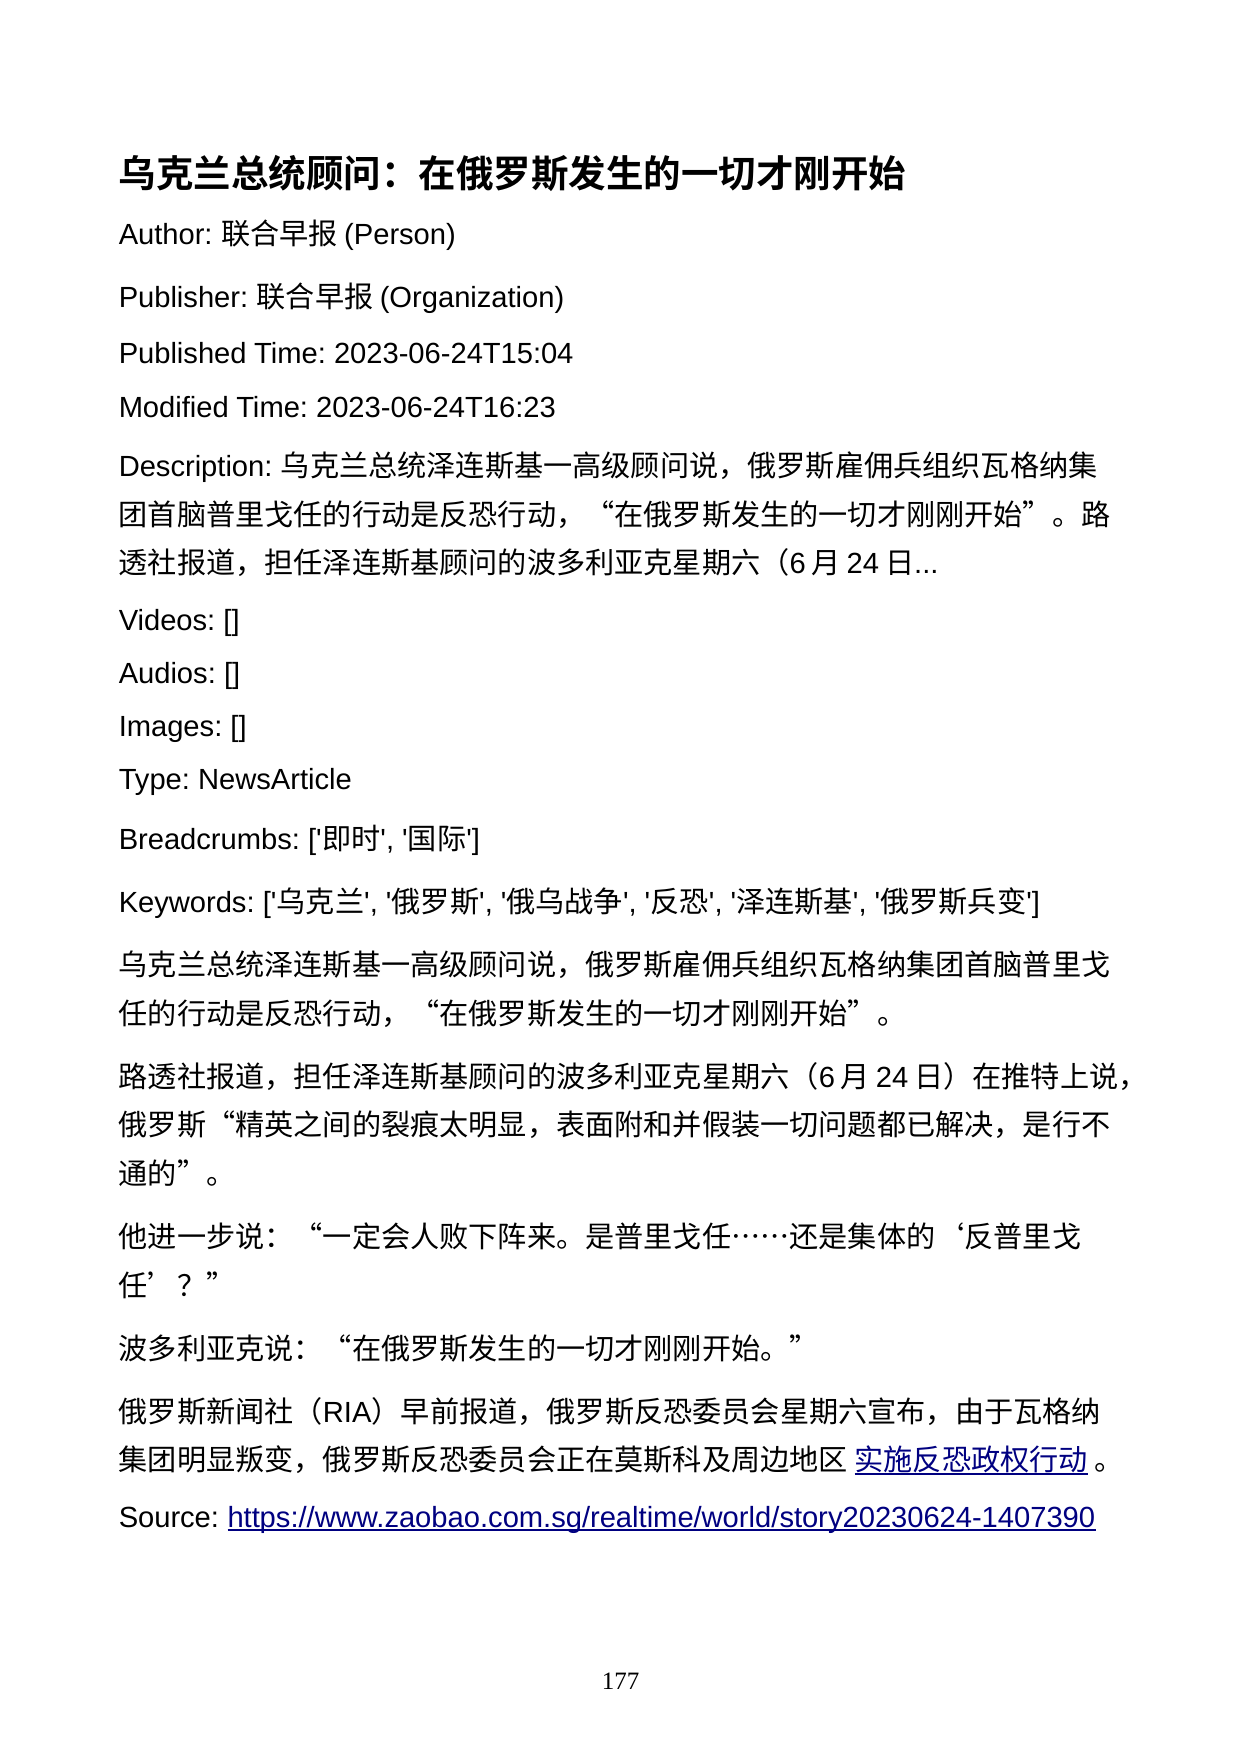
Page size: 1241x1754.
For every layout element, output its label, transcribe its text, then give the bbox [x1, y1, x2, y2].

text Author: 联合早报 (Person) [118, 210, 1122, 253]
text Description: 乌克兰总统泽连斯基一高级顾问说，俄罗斯雇佣兵组织瓦格纳集团首脑普里戈任的行动是反恐行动，“在俄罗斯发生的一切才刚刚开始”。路透社报道，担任泽连斯基顾问的波多利亚克星期六（6月24日... [118, 443, 1122, 582]
text Publisher: 联合早报 (Organization) [118, 273, 1122, 316]
text 他进一步说：“一定会人败下阵来。是普里戈任……还是集体的‘反普里戈任’？” [118, 1214, 1122, 1304]
text Images: [] [118, 709, 1122, 743]
text 波多利亚克说：“在俄罗斯发生的一切才刚刚开始。” [118, 1325, 1122, 1368]
text Published Time: 2023-06-24T15:04 [118, 337, 1122, 370]
text Keywords: ['乌克兰', '俄罗斯', '俄乌战争', '反恐', '泽连斯基', '俄罗斯兵变'] [118, 879, 1122, 921]
text 路透社报道，担任泽连斯基顾问的波多利亚克星期六（6月24日）在推特上说，俄罗斯“精英之间的裂痕太明显，表面附和并假装一切问题都已解决，是行不通的”。 [118, 1053, 1122, 1193]
text 俄罗斯新闻社（RIA）早前报道，俄罗斯反恐委员会星期六宣布，由于瓦格纳集团明显叛变，俄罗斯反恐委员会正在莫斯科及周边地区 实施反恐政权行动 。 [118, 1388, 1122, 1479]
text Modified Time: 2023-06-24T16:23 [118, 390, 1122, 423]
text Audios: [] [118, 656, 1122, 690]
subtitle 乌克兰总统顾问：在俄罗斯发生的一切才刚开始 [118, 143, 1122, 198]
text Type: NewsArticle [118, 762, 1122, 796]
text Source: https://www.zaobao.com.sg/realtime/world/story20230624-1407390 [118, 1500, 1122, 1534]
text 乌克兰总统泽连斯基一高级顾问说，俄罗斯雇佣兵组织瓦格纳集团首脑普里戈任的行动是反恐行动，“在俄罗斯发生的一切才刚刚开始”。 [118, 942, 1122, 1033]
text Breadcrumbs: ['即时', '国际'] [118, 816, 1122, 858]
text Videos: [] [118, 603, 1122, 637]
